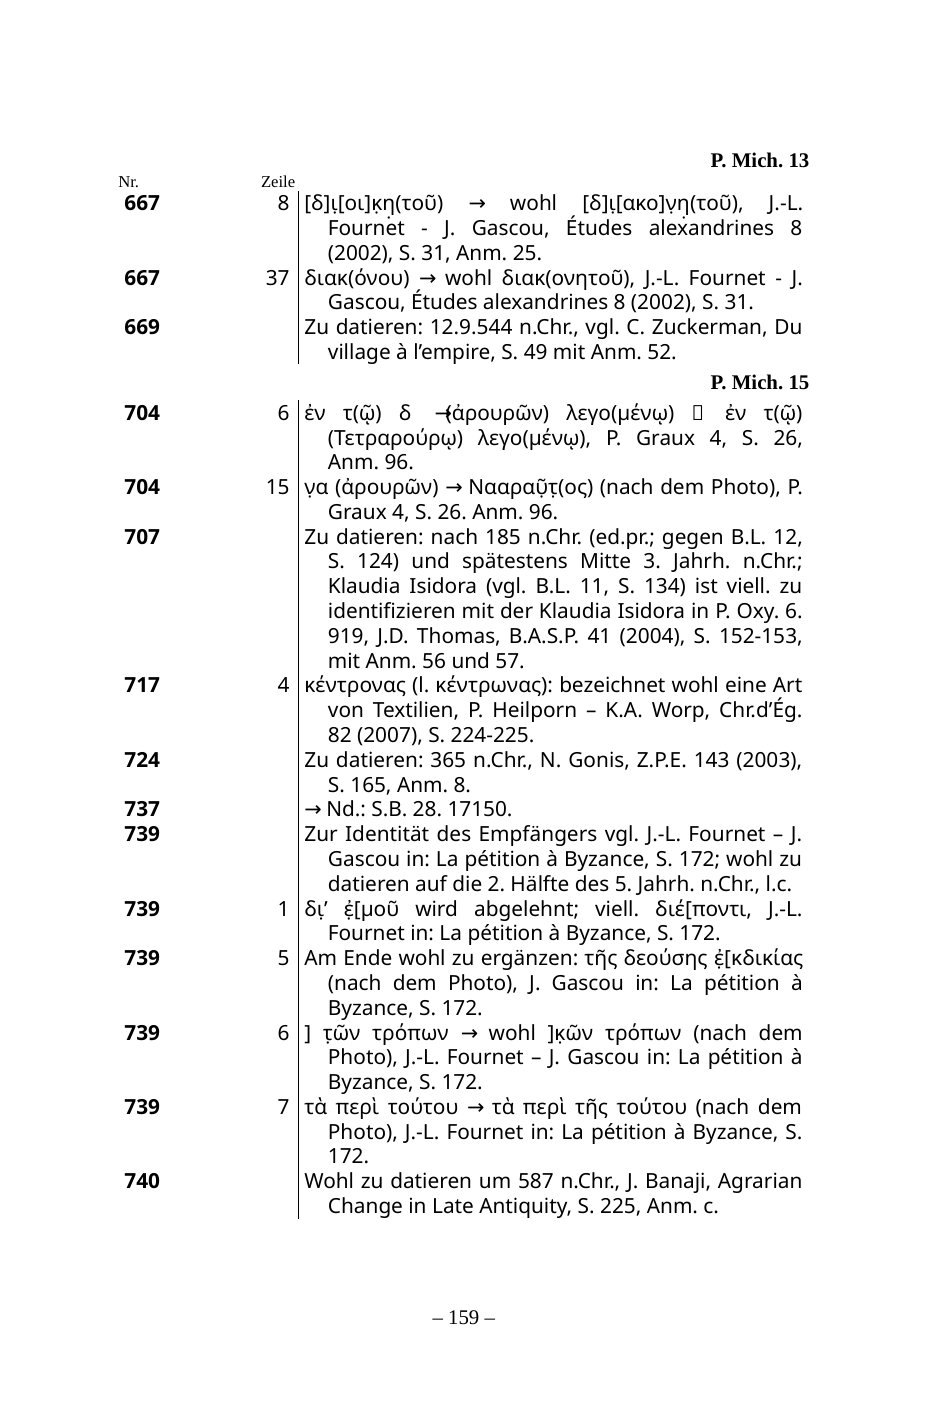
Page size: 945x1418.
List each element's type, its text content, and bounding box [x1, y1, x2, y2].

table_header 6 [207, 400, 298, 475]
table_cell 667 [118, 191, 207, 265]
table_cell [207, 524, 298, 673]
table_cell Zu datieren: nach 185 n.Chr. (ed.pr.; gegen B.L. 12, S. 124) und spätestens Mitte 3. Jahrh. n.Chr.; Klaudia Isidora (vgl. B.L. 11, S. 134) ist viell. zu identifizieren mit der Klaudia Isidora in P. Oxy. 6. 919, J.D. Thomas, B.A.S.P. 41 (2004), S. 152-153, mit Anm. 56 und 57. [299, 524, 809, 673]
table_cell [δ]ι̣[οι]κ̣η̣(τοῦ) → wohl [δ]ι̣[ακο]ν̣η̣(τοῦ), J.-L. Fournet - J. Gascou, Études alexandrines 8 (2002), S. 31, Anm. 25. [299, 191, 809, 265]
table_cell ν̣α (ἀρουρῶν) → Νααραῦ̣τ̣(ος) (nach dem Photo), P. Graux 4, S. 26. Anm. 96. [299, 475, 809, 524]
table_cell 740 [118, 1169, 207, 1218]
table_cell 707 [118, 524, 207, 673]
table_cell κέντρονας (l. κέντρωνας): bezeichnet wohl eine Art von Textilien, P. Heilporn – K.A. Worp, Chr.d’Ég. 82 (2007), S. 224-225. [299, 673, 809, 747]
table_cell 37 [207, 265, 298, 315]
table_cell ] τ̣ῶν τρόπων → wohl ]κ̣ῶν τρόπων (nach dem Photo), J.-L. Fournet – J. Gascou in: La pétition à Byzance, S. 172. [299, 1020, 809, 1094]
table_cell 739 [118, 1020, 207, 1094]
subtitle P. Mich. 15 [118, 370, 809, 394]
table_cell Zur Identität des Empfängers vgl. J.-L. Fournet – J. Gascou in: La pétition à Byzance, S. 172; wohl zu datieren auf die 2. Hälfte des 5. Jahrh. n.Chr., l.c. [299, 822, 809, 896]
table_cell δι̣ʼ ἐ̣[μοῦ wird abgelehnt; viell. διέ[ποντι, J.-L. Fournet in: La pétition à Byzance, S. 172. [299, 896, 809, 946]
table_cell 739 [118, 1095, 207, 1169]
table_cell Wohl zu datieren um 587 n.Chr., J. Banaji, Agrarian Change in Late Antiquity, S. 225, Anm. c. [299, 1169, 809, 1218]
table_cell [207, 797, 298, 822]
table_cell 4 [207, 673, 298, 747]
table_cell 739 [118, 896, 207, 946]
table_cell 5 [207, 946, 298, 1020]
table_cell 7 [207, 1095, 298, 1169]
table_cell διακ(όνου) → wohl διακ(ονητοῦ), J.-L. Fournet - J. Gascou, Études alexandrines 8 (2002), S. 31. [299, 265, 809, 315]
table_cell Zu datieren: 12.9.544 n.Chr., vgl. C. Zuckerman, Du village à l’empire, S. 49 mit Anm. 52. [299, 315, 809, 364]
table_cell 8 [207, 191, 298, 265]
table_cell 669 [118, 315, 207, 364]
table_header 704 [118, 400, 207, 475]
table_cell [207, 1169, 298, 1218]
table_cell 15 [207, 475, 298, 524]
table_cell 724 [118, 748, 207, 797]
table_cell 6 [207, 1020, 298, 1094]
table_cell [207, 748, 298, 797]
table_cell [207, 315, 298, 364]
table_cell 739 [118, 946, 207, 1020]
table_cell 739 [118, 822, 207, 896]
table_cell 717 [118, 673, 207, 747]
table_cell [207, 822, 298, 896]
table_cell 704 [118, 475, 207, 524]
table_cell 1 [207, 896, 298, 946]
table_header ἐν τ(ῷ) δ  (ἀρουρῶν) λεγο(μένῳ) → ἐν τ(ῷ) (Τετραρούρῳ) λεγο(μένῳ), P. Graux 4, S. 26, Anm. 96. [299, 400, 809, 475]
table_cell τὰ περὶ τούτου → τὰ περὶ τῆς τούτου (nach dem Photo), J.-L. Fournet in: La pétition à Byzance, S. 172. [299, 1095, 809, 1169]
table_cell Zu datieren: 365 n.Chr., N. Gonis, Z.P.E. 143 (2003), S. 165, Anm. 8. [299, 748, 809, 797]
table_cell 737 [118, 797, 207, 822]
table_cell Am Ende wohl zu ergänzen: τῆς δεούσης ἐ̣[κδικίας (nach dem Photo), J. Gascou in: La pétition à Byzance, S. 172. [299, 946, 809, 1020]
table_cell 667 [118, 265, 207, 315]
table_cell → Nd.: S.B. 28. 17150. [299, 797, 809, 822]
